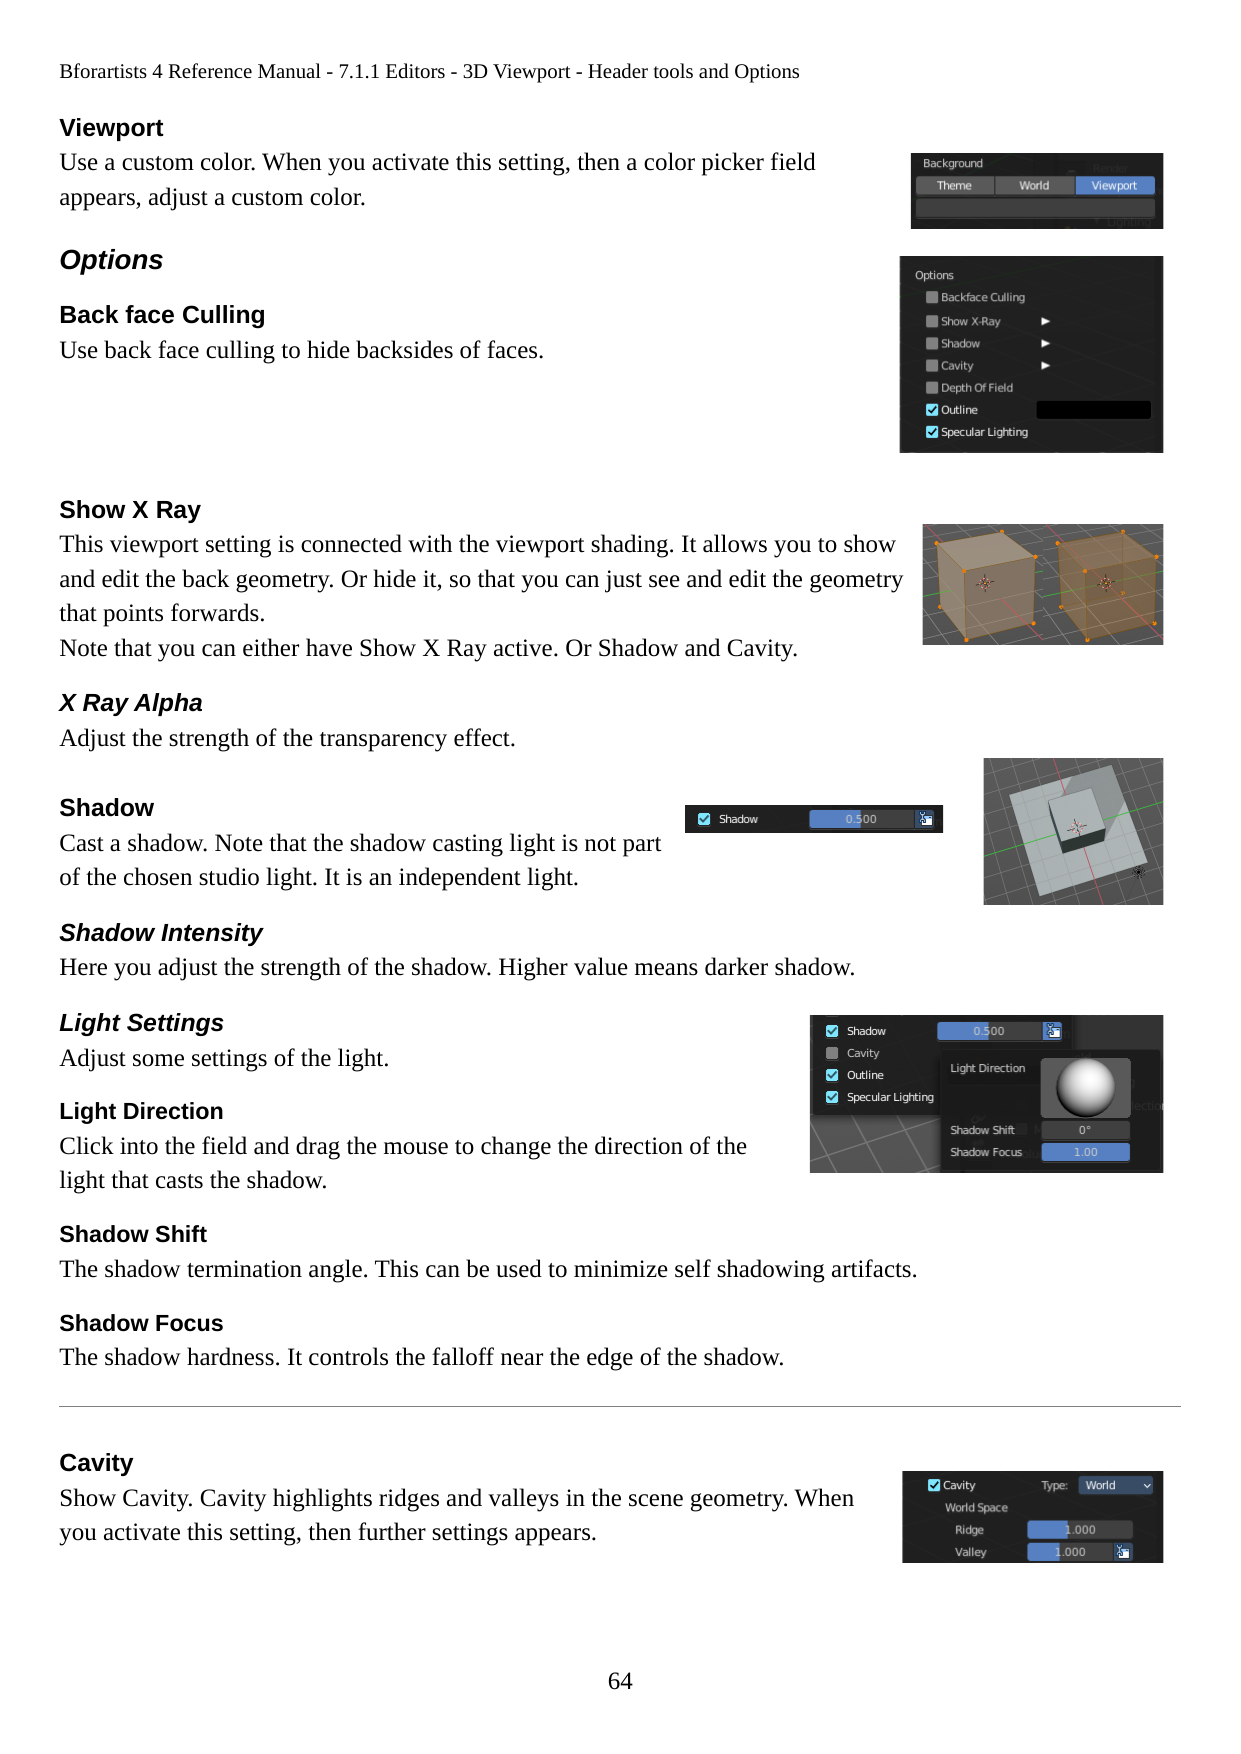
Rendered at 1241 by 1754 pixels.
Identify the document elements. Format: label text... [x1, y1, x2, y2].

subtitle Show X Ray [59, 495, 1181, 523]
subtitle Shadow Intensity [59, 918, 1181, 946]
subtitle [1164, 793, 1181, 822]
picture [899, 256, 1164, 453]
subtitle Cavity [59, 1448, 1181, 1476]
picture [910, 153, 1164, 229]
subtitle Back face Culling [59, 300, 899, 329]
subtitle [1164, 1098, 1181, 1125]
text Cast a shadow. Note that the shadow casting light is not part of the chosen studio light. It is an independent light. [59, 828, 983, 891]
picture [983, 758, 1164, 905]
picture [685, 805, 944, 833]
picture [902, 1471, 1164, 1563]
text Here you adjust the strength of the shadow. Higher value means darker shadow. [59, 952, 1181, 981]
text Show Cavity. Cavity highlights ridges and valleys in the scene geometry. When you activate this setting, then further settings appears. [59, 1483, 902, 1546]
text Use a custom color. When you activate this setting, then a color picker field appears, adjust a custom color. [59, 147, 1181, 211]
subtitle Shadow [59, 793, 983, 822]
subtitle Shadow Shift [59, 1221, 1181, 1247]
text The shadow termination angle. This can be used to minimize self shadowing artifacts. [59, 1254, 1181, 1282]
subtitle Viewport [59, 113, 1181, 141]
picture [922, 524, 1164, 645]
subtitle Light Settings [59, 1008, 1181, 1036]
text Click into the field and drag the mouse to change the direction of the light that casts the shadow. [59, 1131, 1181, 1194]
text This viewport setting is connected with the viewport shading. It allows you to show and edit the back geometry. Or hide it, so that you can just see and edit the geometry that points forwards. Note that you can either have Show X Ray active. Or Shadow and Cavity. [59, 529, 1181, 662]
subtitle Shadow Focus [59, 1309, 1181, 1336]
subtitle Light Direction [59, 1098, 809, 1125]
subtitle X Ray Alpha [59, 688, 1181, 717]
text Adjust the strength of the transparency effect. [59, 723, 1181, 752]
subtitle Options [59, 243, 1181, 275]
text Use back face culling to hide backsides of faces. [59, 335, 899, 364]
text Adjust some settings of the light. [59, 1043, 809, 1071]
text The shadow hardness. It controls the falloff near the edge of the shadow. [59, 1342, 1181, 1371]
picture [809, 1015, 1164, 1173]
subtitle [1164, 300, 1181, 329]
